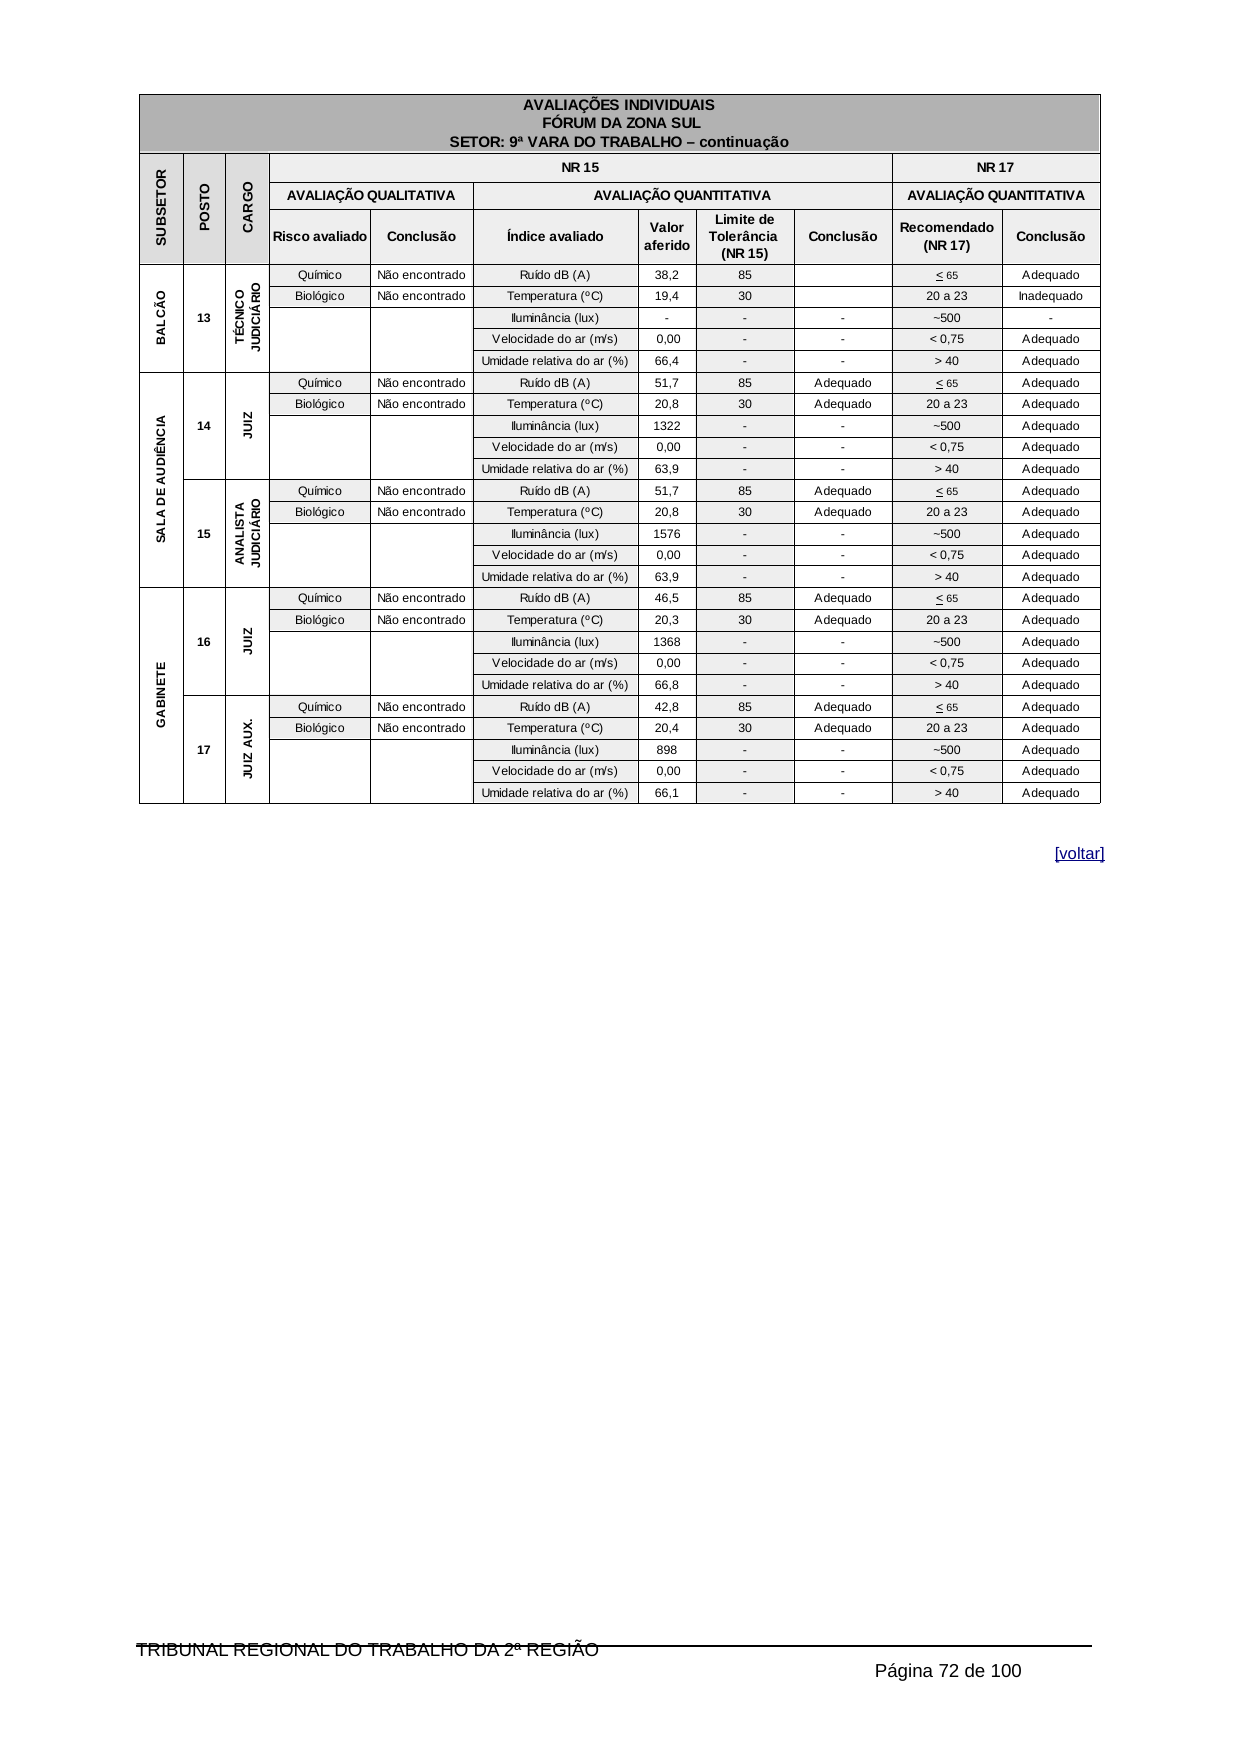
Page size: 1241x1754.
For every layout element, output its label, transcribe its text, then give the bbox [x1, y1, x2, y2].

text [voltar] [136, 843, 1104, 863]
